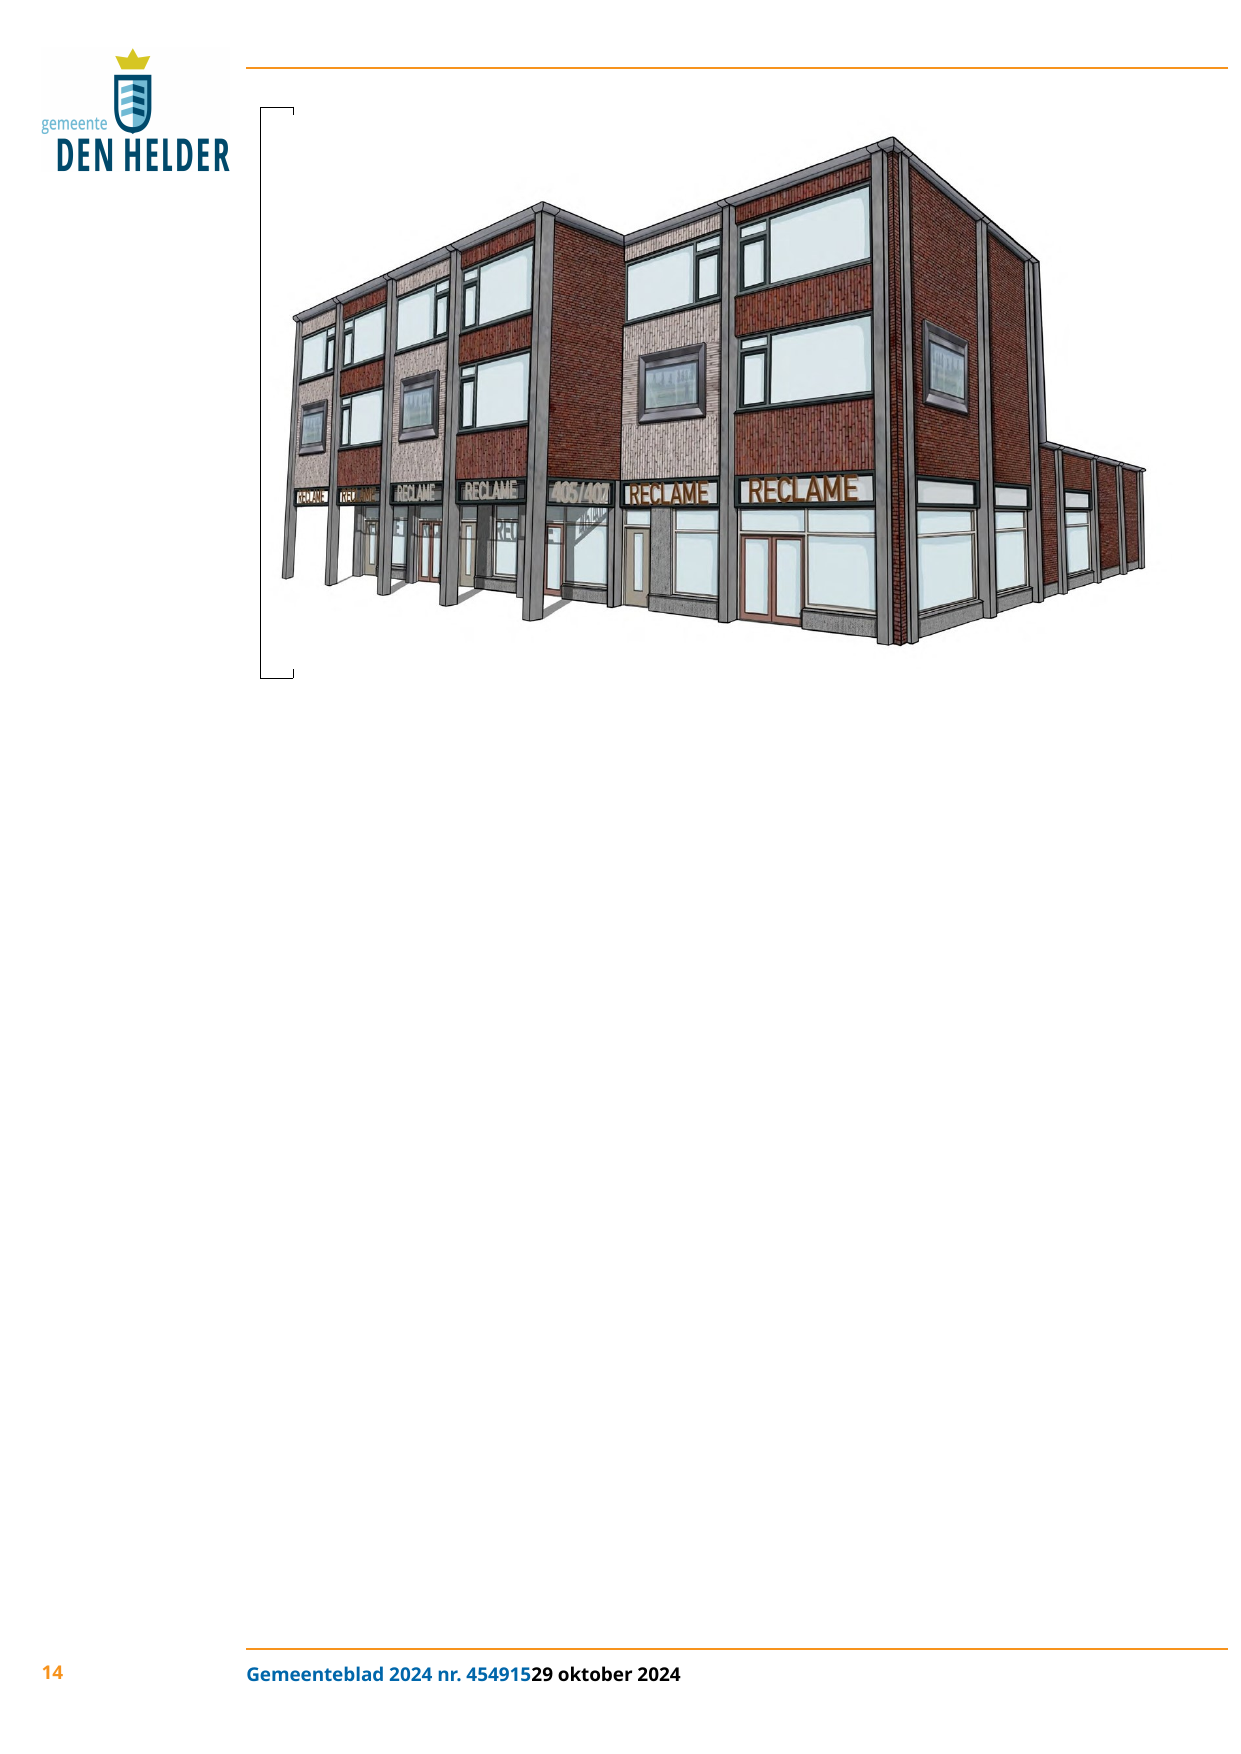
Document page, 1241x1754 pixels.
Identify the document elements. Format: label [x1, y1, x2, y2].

picture [130, 157, 135, 172]
picture [268, 115, 1173, 669]
picture [182, 144, 187, 165]
picture [100, 154, 106, 172]
picture [41, 47, 231, 172]
picture [220, 160, 224, 172]
picture [63, 144, 68, 165]
